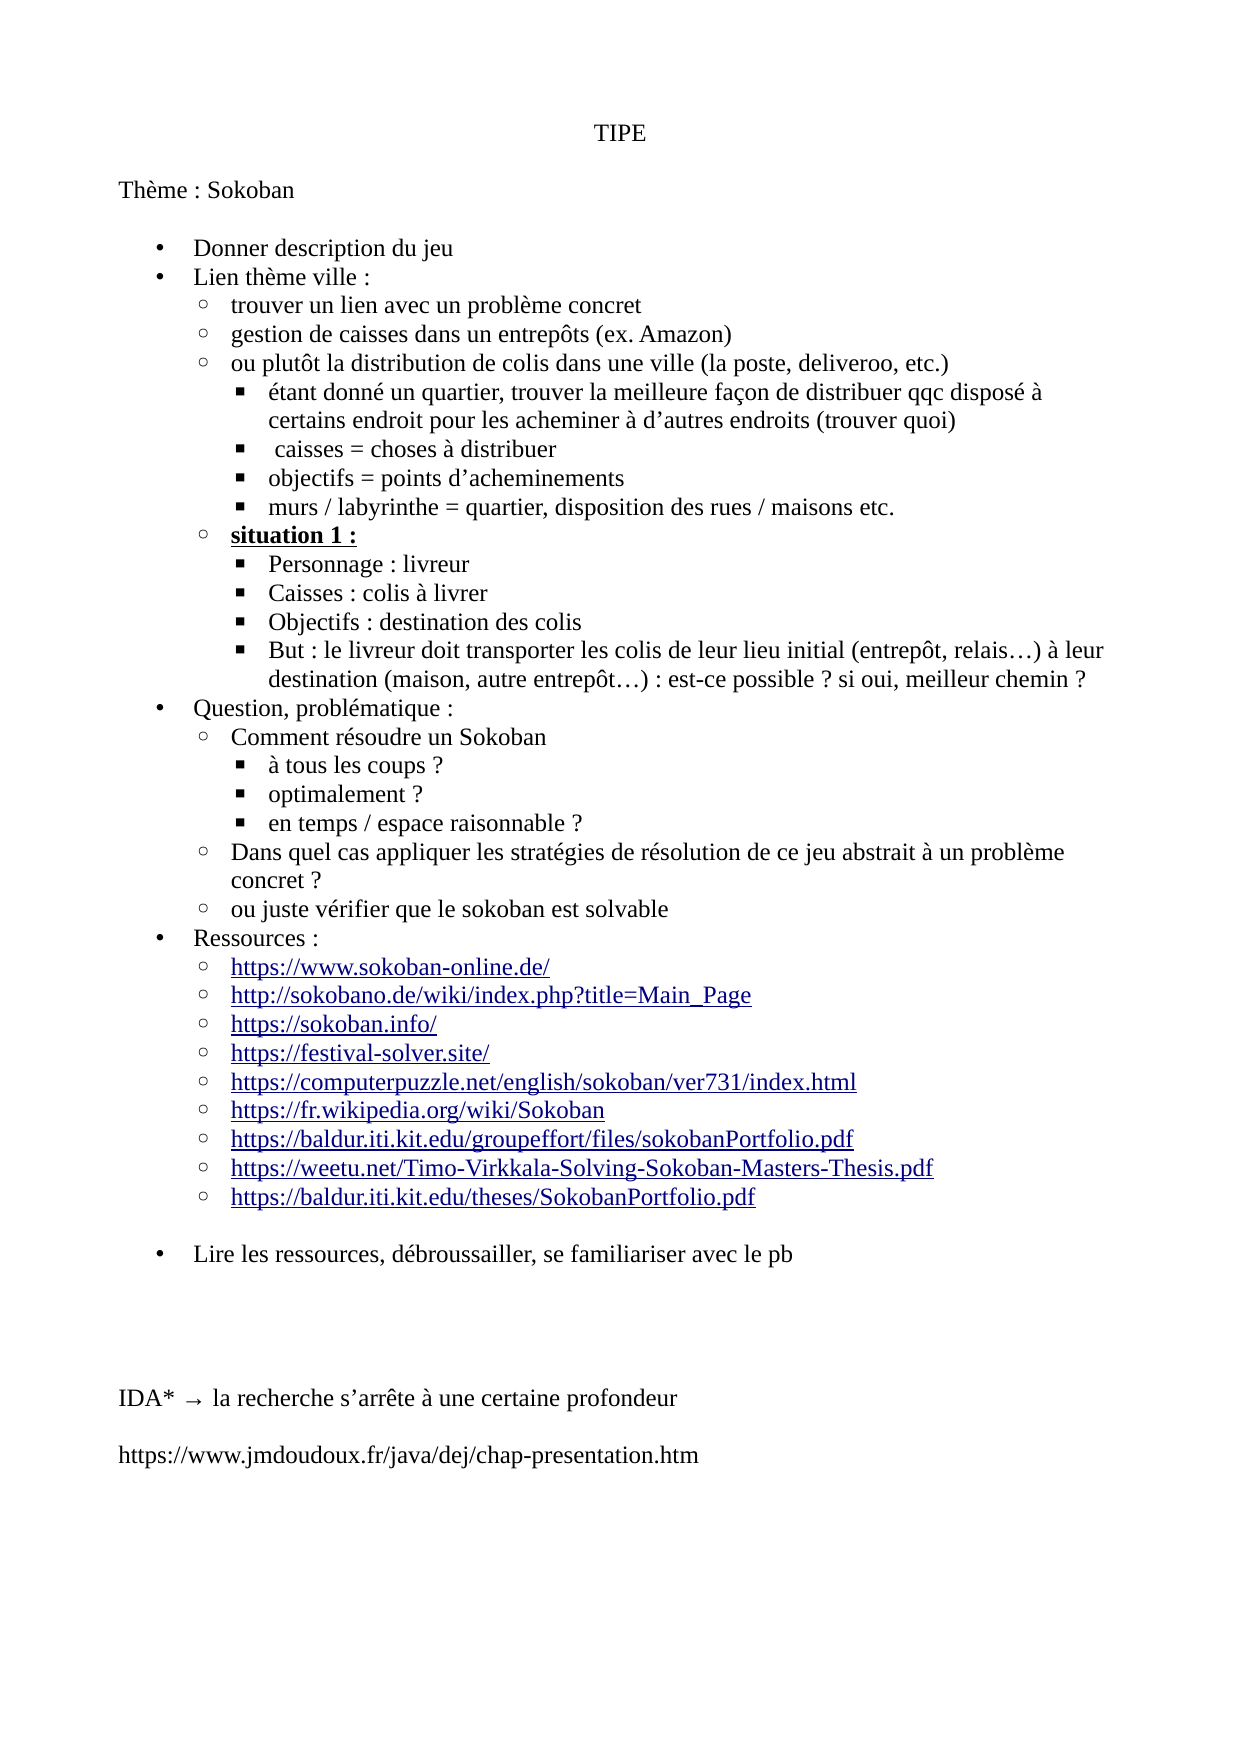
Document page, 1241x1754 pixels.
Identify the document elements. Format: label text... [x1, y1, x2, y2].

text Thème : Sokoban [118, 176, 1122, 204]
list trouver un lien avec un problème concret [193, 291, 1122, 319]
list Lien thème ville : [156, 262, 1122, 291]
list Comment résoudre un Sokoban [193, 722, 1122, 751]
list Donner description du jeu [156, 233, 1122, 262]
text IDA* → la recherche s’arrête à une certaine profondeur [118, 1383, 1122, 1412]
list gestion de caisses dans un entrepôts (ex. Amazon) [193, 319, 1122, 348]
list en temps / espace raisonnable ? [231, 808, 1122, 837]
list objectifs = points d’acheminements [231, 463, 1122, 492]
list caisses = choses à distribuer [231, 434, 1122, 463]
list Question, problématique : [156, 693, 1122, 722]
list https://fr.wikipedia.org/wiki/Sokoban [193, 1096, 1122, 1124]
list https://sokoban.info/ [193, 1009, 1122, 1038]
list murs / labyrinthe = quartier, disposition des rues / maisons etc. [231, 492, 1122, 521]
list Caisses : colis à livrer [231, 578, 1122, 607]
text https://www.jmdoudoux.fr/java/dej/chap-presentation.htm [118, 1441, 1122, 1469]
text TIPE [118, 118, 1122, 147]
list optimalement ? [231, 779, 1122, 808]
list https://weetu.net/Timo-Virkkala-Solving-Sokoban-Masters-Thesis.pdf [193, 1153, 1122, 1182]
list Objectifs : destination des colis [231, 607, 1122, 636]
list ou juste vérifier que le sokoban est solvable [193, 894, 1122, 923]
list https://baldur.iti.kit.edu/groupeffort/files/sokobanPortfolio.pdf [193, 1124, 1122, 1153]
list https://www.sokoban-online.de/ [193, 952, 1122, 981]
list Personnage : livreur [231, 549, 1122, 578]
list https://computerpuzzle.net/english/sokoban/ver731/index.html [193, 1067, 1122, 1096]
list à tous les coups ? [231, 751, 1122, 779]
list Ressources : [156, 923, 1122, 952]
list ou plutôt la distribution de colis dans une ville (la poste, deliveroo, etc.) [193, 348, 1122, 377]
list Dans quel cas appliquer les stratégies de résolution de ce jeu abstrait à un problème concret ? [193, 837, 1122, 894]
list Lire les ressources, débroussailler, se familiariser avec le pb [156, 1239, 1122, 1268]
list http://sokobano.de/wiki/index.php?title=Main_Page [193, 981, 1122, 1009]
list https://baldur.iti.kit.edu/theses/SokobanPortfolio.pdf [193, 1182, 1122, 1211]
list But : le livreur doit transporter les colis de leur lieu initial (entrepôt, relais…) à leur destination (maison, autre entrepôt…) : est-ce possible ? si oui, meilleur chemin ? [231, 636, 1122, 693]
list étant donné un quartier, trouver la meilleure façon de distribuer qqc disposé à certains endroit pour les acheminer à d’autres endroits (trouver quoi) [231, 377, 1122, 434]
list situation 1 : [193, 521, 1122, 549]
list https://festival-solver.site/ [193, 1038, 1122, 1067]
